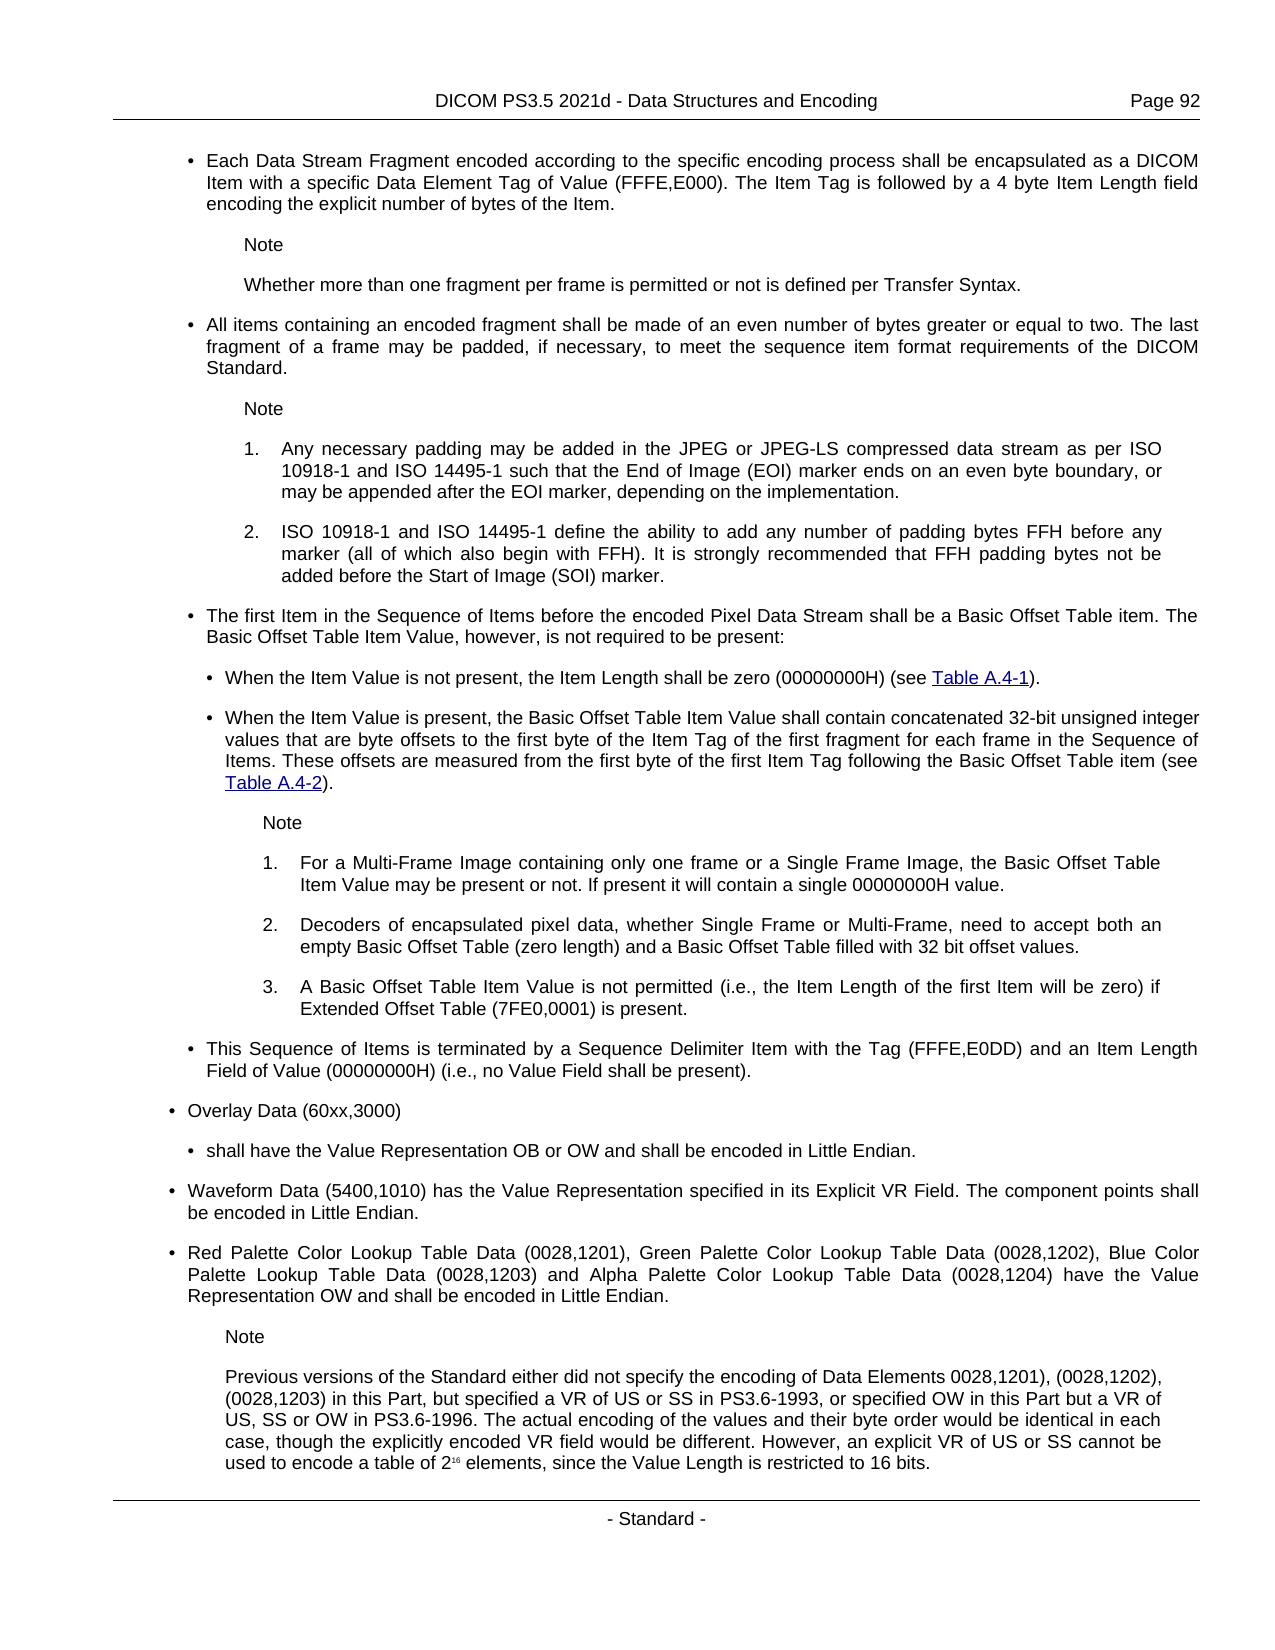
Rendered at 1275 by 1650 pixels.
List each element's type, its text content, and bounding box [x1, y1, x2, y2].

text 1. Any necessary padding may be added in the JPEG or JPEG-LS compressed data stream as per ISO 10918-1 and ISO 14495-1 such that the End of Image (EOI) marker ends on an even byte boundary, or may be appended after the EOI marker, depending on the implementation. [244, 438, 1162, 502]
text Note [262, 812, 1162, 833]
text Note [244, 397, 1162, 419]
text 1. For a Multi-Frame Image containing only one frame or a Single Frame Image, the Basic Offset Table Item Value may be present or not. If present it will contain a single 00000000H value. [262, 852, 1162, 895]
text 2. ISO 10918-1 and ISO 14495-1 define the ability to add any number of padding bytes FFH before any marker (all of which also begin with FFH). It is strongly recommended that FFH padding bytes not be added before the Start of Image (SOI) marker. [244, 521, 1162, 586]
text • The first Item in the Sequence of Items before the encoded Pixel Data Stream shall be a Basic Offset Table item. The Basic Offset Table Item Value, however, is not required to be present: [187, 605, 1200, 648]
text • All items containing an encoded fragment shall be made of an even number of bytes greater or equal to two. The last fragment of a frame may be padded, if necessary, to meet the sequence item format requirements of the DICOM Standard. [187, 314, 1200, 379]
text 2. Decoders of encapsulated pixel data, whether Single Frame or Multi-Frame, need to accept both an empty Basic Offset Table (zero length) and a Basic Offset Table filled with 32 bit offset values. [262, 914, 1162, 957]
text • shall have the Value Representation OB or OW and shall be encoded in Little Endian. [187, 1140, 1200, 1162]
text Previous versions of the Standard either did not specify the encoding of Data Elements 0028,1201), (0028,1202), (0028,1203) in this Part, but specified a VR of US or SS in PS3.6-1993, or specified OW in this Part but a VR of US, SS or OW in PS3.6-1996. The actual encoding of the values and their byte order would be identical in each case, though the explicitly encoded VR field would be different. However, an explicit VR of US or SS cannot be used to encode a table of 216 elements, since the Value Length is restricted to 16 bits. [225, 1366, 1162, 1474]
text Note [244, 233, 1162, 255]
text • Overlay Data (60xx,3000) [169, 1100, 1200, 1121]
text • When the Item Value is present, the Basic Offset Table Item Value shall contain concatenated 32-bit unsigned integer values that are byte offsets to the first byte of the Item Tag of the first fragment for each frame in the Sequence of Items. These offsets are measured from the first byte of the first Item Tag following the Basic Offset Table item (see Table A.4-2). [206, 707, 1200, 793]
text • When the Item Value is not present, the Item Length shall be zero (00000000H) (see Table A.4-1). [206, 667, 1200, 688]
text • Each Data Stream Fragment encoded according to the specific encoding process shall be encapsulated as a DICOM Item with a specific Data Element Tag of Value (FFFE,E000). The Item Tag is followed by a 4 byte Item Length field encoding the explicit number of bytes of the Item. [187, 150, 1200, 215]
text 3. A Basic Offset Table Item Value is not permitted (i.e., the Item Length of the first Item will be zero) if Extended Offset Table (7FE0,0001) is present. [262, 976, 1162, 1019]
text • Red Palette Color Lookup Table Data (0028,1201), Green Palette Color Lookup Table Data (0028,1202), Blue Color Palette Lookup Table Data (0028,1203) and Alpha Palette Color Lookup Table Data (0028,1204) have the Value Representation OW and shall be encoded in Little Endian. [169, 1242, 1200, 1307]
text • This Sequence of Items is terminated by a Sequence Delimiter Item with the Tag (FFFE,E0DD) and an Item Length Field of Value (00000000H) (i.e., no Value Field shall be present). [187, 1038, 1200, 1081]
text Note [225, 1326, 1162, 1347]
text • Waveform Data (5400,1010) has the Value Representation specified in its Explicit VR Field. The component points shall be encoded in Little Endian. [169, 1180, 1200, 1223]
text Whether more than one fragment per frame is permitted or not is defined per Transfer Syntax. [244, 274, 1162, 295]
